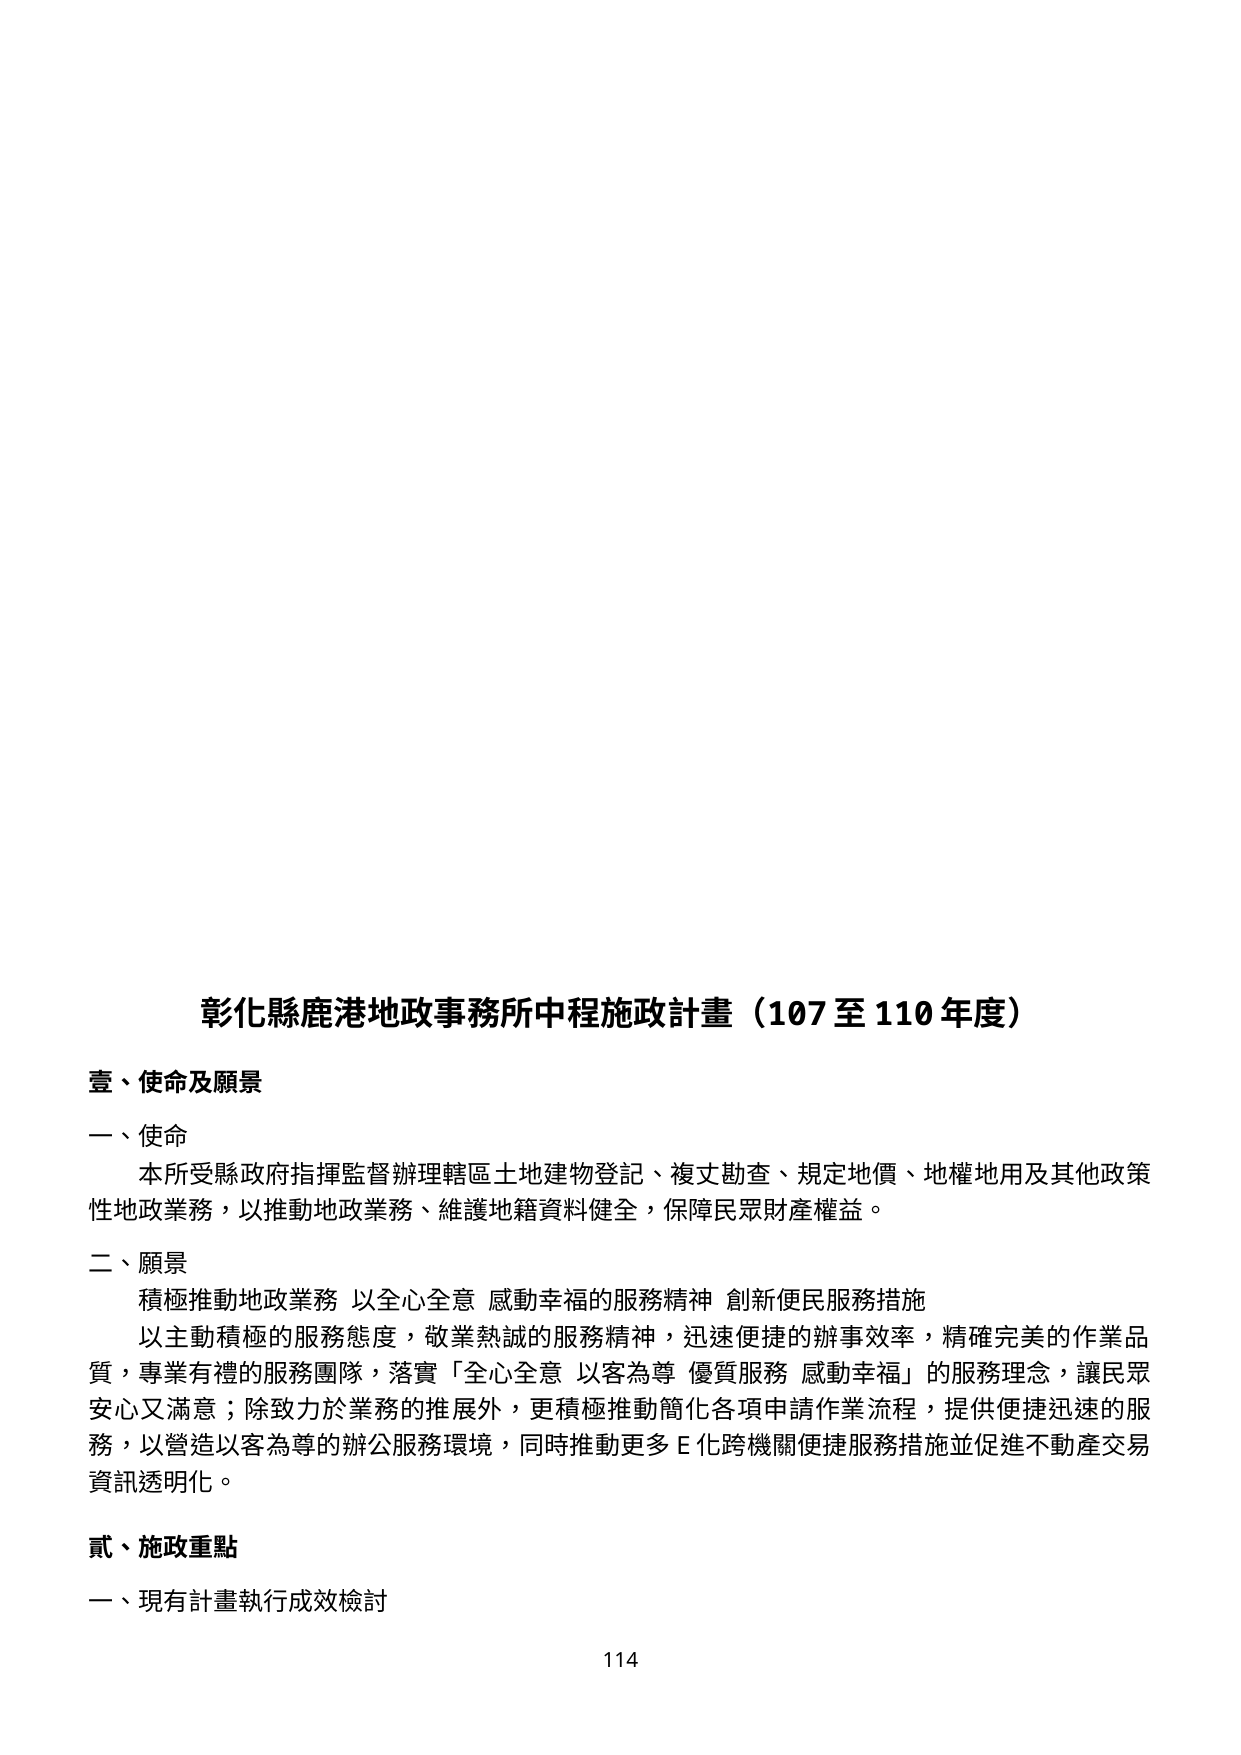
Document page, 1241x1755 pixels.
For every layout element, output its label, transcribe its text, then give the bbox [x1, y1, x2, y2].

text 以主動積極的服務態度，敬業熱誠的服務精神，迅速便捷的辦事效率，精確完美的作業品質，專業有禮的服務團隊，落實「全心全意 以客為尊 優質服務 感動幸福」的服務理念，讓民眾安心又滿意；除致力於業務的推展外，更積極推動簡化各項申請作業流程，提供便捷迅速的服務，以營造以客為尊的辦公服務環境，同時推動更多E化跨機關便捷服務措施並促進不動產交易資訊透明化。 [89, 1317, 1152, 1498]
text 一、使命 [89, 1112, 1152, 1154]
text 二、願景 [89, 1239, 1152, 1281]
text 貳、施政重點 [89, 1523, 1152, 1565]
text 壹、使命及願景 [89, 1058, 1152, 1100]
text 積極推動地政業務 以全心全意 感動幸福的服務精神 創新便民服務措施 [89, 1281, 1152, 1317]
text 本所受縣政府指揮監督辦理轄區土地建物登記、複丈勘查、規定地價、地權地用及其他政策性地政業務，以推動地政業務、維護地籍資料健全，保障民眾財產權益。 [89, 1154, 1152, 1227]
text 一、現有計畫執行成效檢討 [89, 1577, 1152, 1619]
text 彰化縣鹿港地政事務所中程施政計畫（107至110年度） [89, 992, 1152, 1033]
